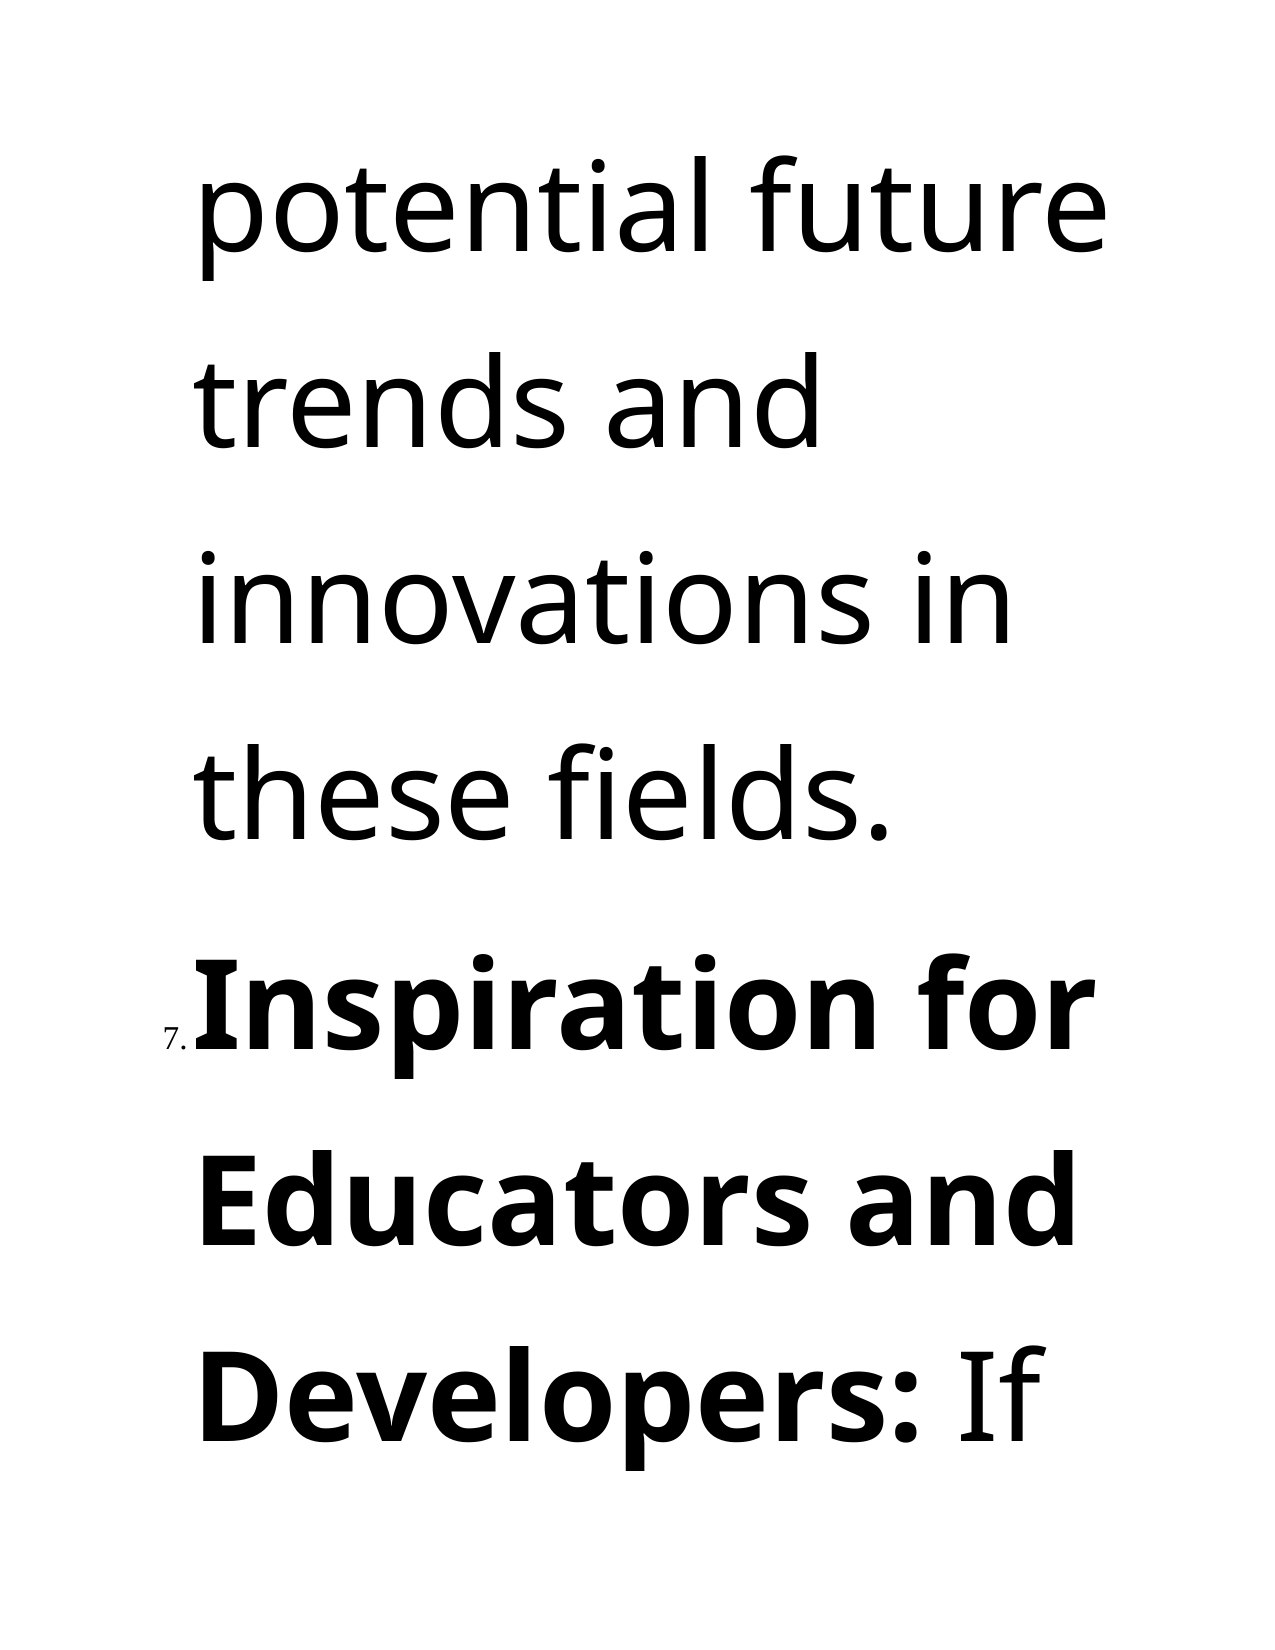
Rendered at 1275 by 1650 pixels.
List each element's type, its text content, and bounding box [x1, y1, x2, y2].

list potential future trends and innovations in these fields. [162, 118, 1157, 876]
list Inspiration for Educators and Developers: If [162, 916, 1157, 1478]
